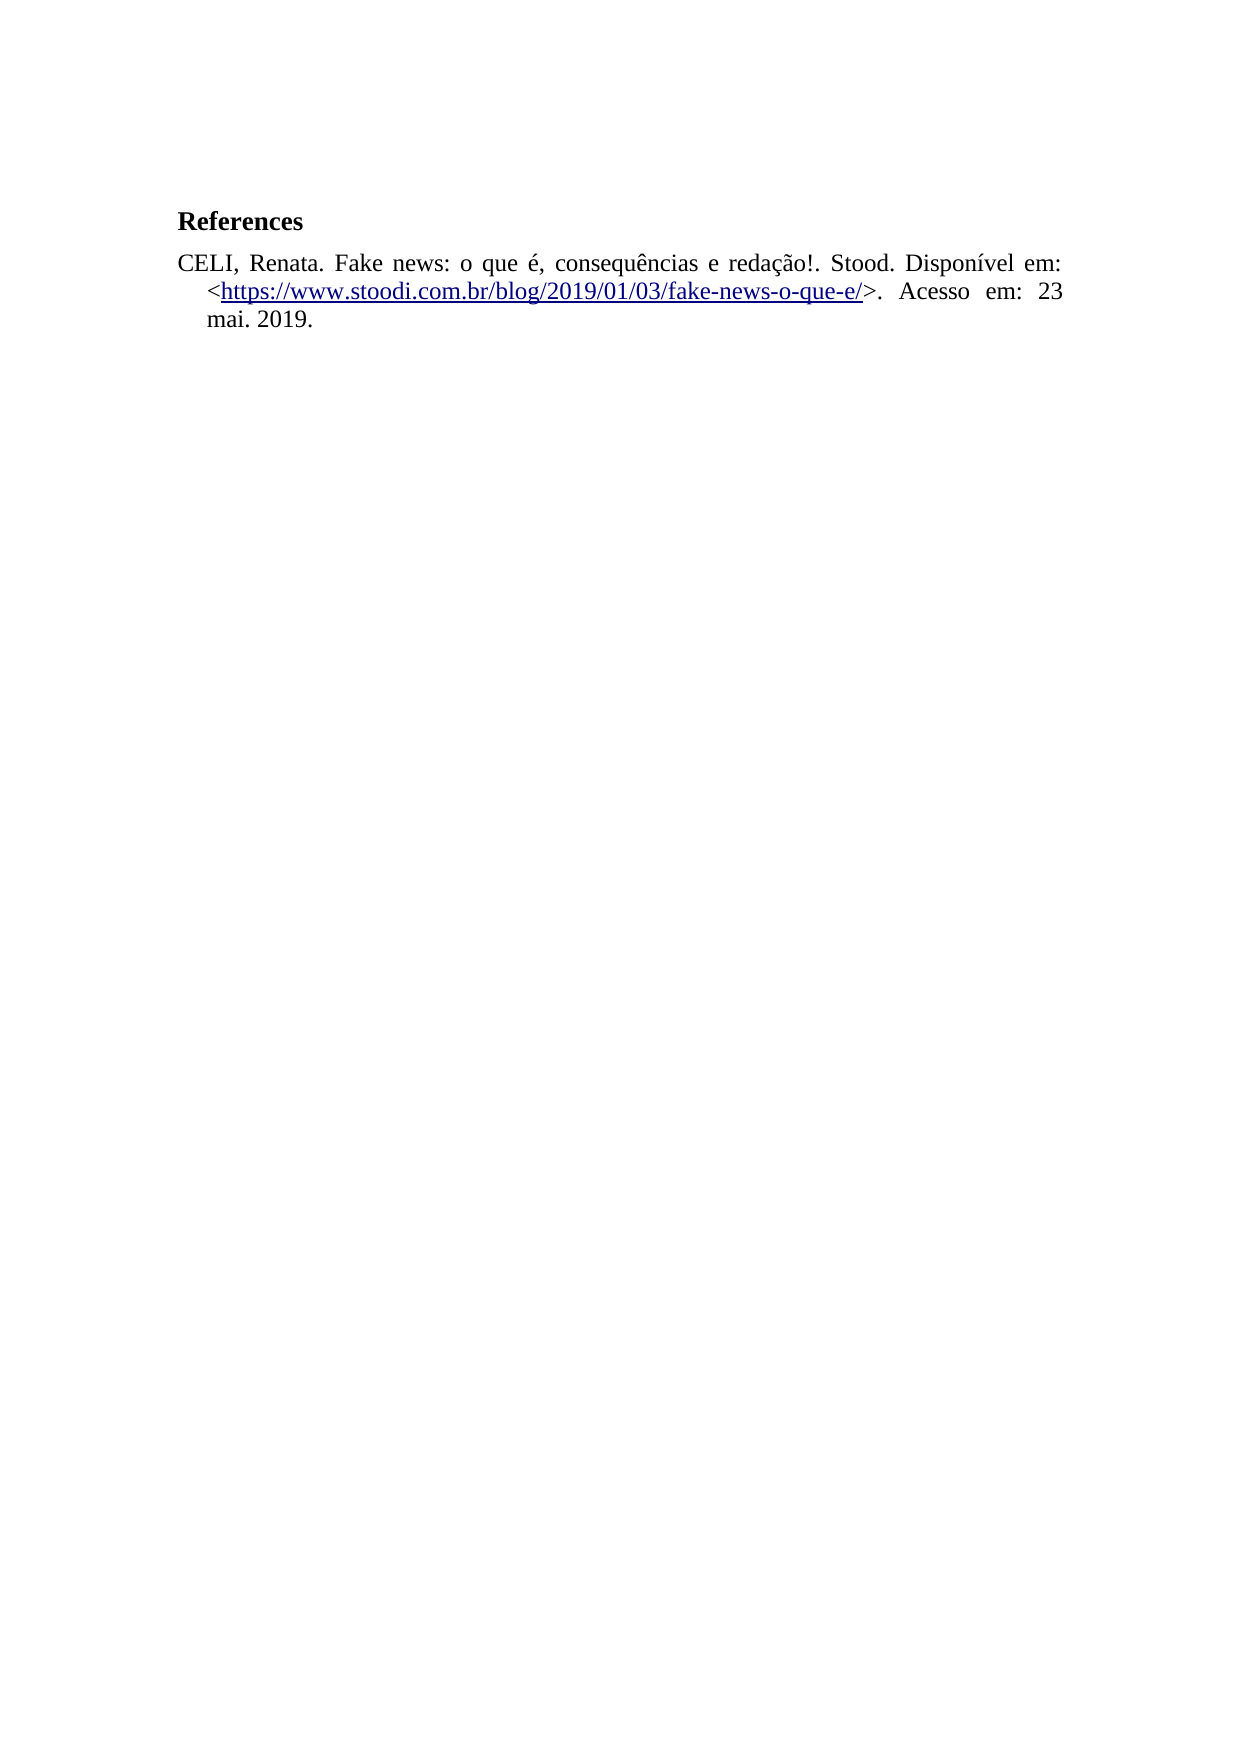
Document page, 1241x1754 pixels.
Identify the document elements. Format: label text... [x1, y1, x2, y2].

text References [177, 207, 1063, 237]
text CELI, Renata. Fake news: o que é, consequências e redação!. Stood. Disponível em: <https://www.stoodi.com.br/blog/2019/01/03/fake-news-o-que-e/>. Acesso em: 23 mai. 2019. [177, 249, 1063, 333]
